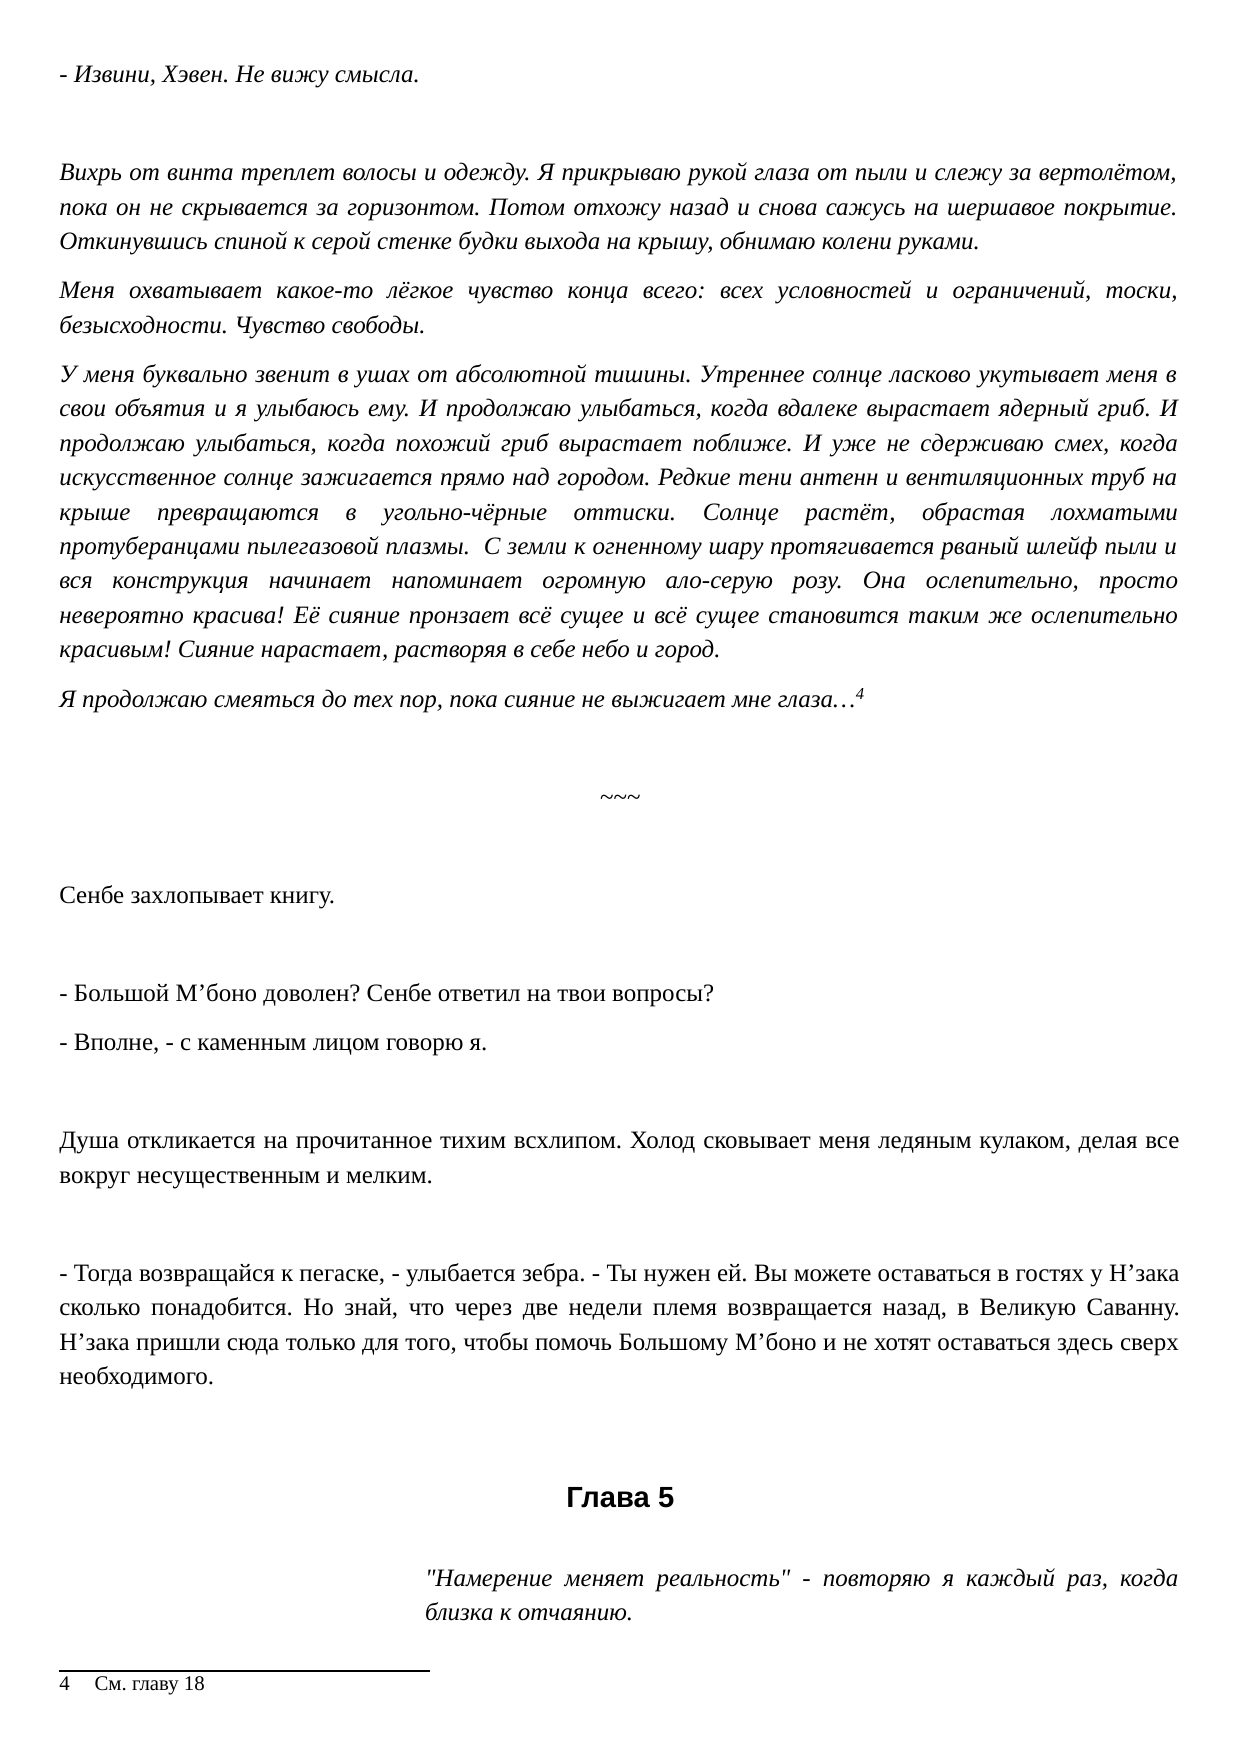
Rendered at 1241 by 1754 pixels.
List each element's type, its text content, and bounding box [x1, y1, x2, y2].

text У меня буквально звенит в ушах от абсолютной тишины. Утреннее солнце ласково укутывает меня в свои объятия и я улыбаюсь ему. И продолжаю улыбаться, когда вдалеке вырастает ядерный гриб. И продолжаю улыбаться, когда похожий гриб вырастает поближе. И уже не сдерживаю смех, когда искусственное солнце зажигается прямо над городом. Редкие тени антенн и вентиляционных труб на крыше превращаются в угольно-чёрные оттиски. Солнце растёт, обрастая лохматыми протуберанцами пылегазовой плазмы. С земли к огненному шару протягивается рваный шлейф пыли и вся конструкция начинает напоминает огромную ало-серую розу. Она ослепительно, просто невероятно красива! Её сияние пронзает всё сущее и всё сущее становится таким же ослепительно красивым! Сияние нарастает, растворяя в себе небо и город. [59, 359, 1181, 663]
text См. главу 18 [59, 1671, 1181, 1695]
text ~~~ [59, 782, 1181, 811]
text Я продолжаю смеяться до тех пор, пока сияние не выжигает мне глаза… [59, 684, 1181, 712]
text Вихрь от винта треплет волосы и одежду. Я прикрываю рукой глаза от пыли и слежу за вертолётом, пока он не скрывается за горизонтом. Потом отхожу назад и снова сажусь на шершавое покрытие. Откинувшись спиной к серой стенке будки выхода на крышу, обнимаю колени руками. [59, 157, 1181, 255]
text - Вполне, - с каменным лицом говорю я. [59, 1027, 1181, 1056]
text - Тогда возвращайся к пегаске, - улыбается зебра. - Ты нужен ей. Вы можете оставаться в гостях у Н’зака сколько понадобится. Но знай, что через две недели племя возвращается назад, в Великую Саванну. Н’зака пришли сюда только для того, чтобы помочь Большому М’боно и не хотят оставаться здесь сверх необходимого. [59, 1258, 1181, 1390]
subtitle Глава 5 [59, 1480, 1181, 1514]
text - Большой М’боно доволен? Сенбе ответил на твои вопросы? [59, 978, 1181, 1007]
text Сенбе захлопывает книгу. [59, 880, 1181, 909]
text Меня охватывает какое-то лёгкое чувство конца всего: всех условностей и ограничений, тоски, безысходности. Чувство свободы. [59, 275, 1181, 338]
text "Намерение меняет реальность" - повторяю я каждый раз, когда близка к отчаянию. [425, 1563, 1181, 1626]
text - Извини, Хэвен. Не вижу смысла. [59, 59, 1181, 88]
text Душа откликается на прочитанное тихим всхлипом. Холод сковывает меня ледяным кулаком, делая все вокруг несущественным и мелким. [59, 1125, 1181, 1188]
